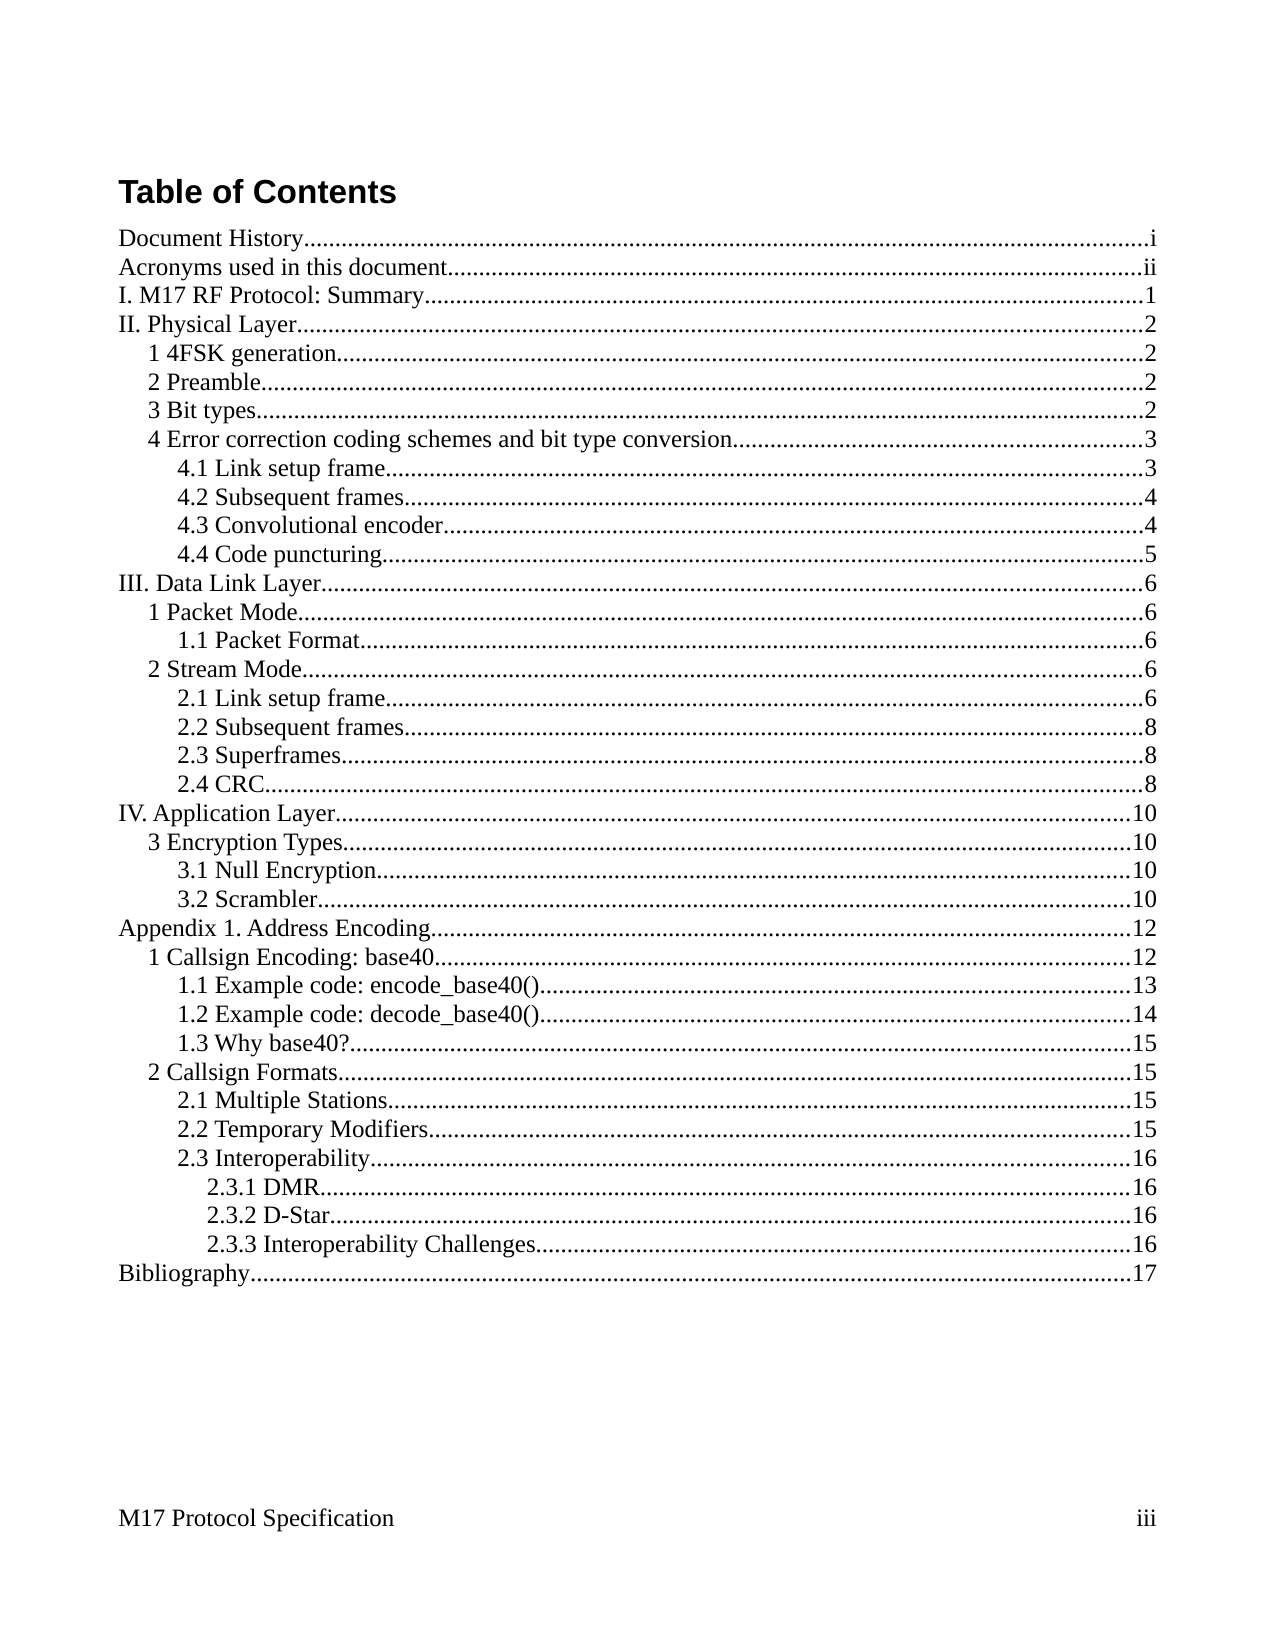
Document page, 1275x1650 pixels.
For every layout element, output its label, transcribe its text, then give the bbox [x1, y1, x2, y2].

text 2.2 Subsequent frames 8 [177, 712, 1157, 740]
text 1.1 Packet Format 6 [177, 625, 1157, 654]
text Acronyms used in this document ii [118, 252, 1157, 280]
text 2.3.1 DMR 16 [207, 1172, 1157, 1200]
text Bibliography 17 [118, 1258, 1157, 1287]
text 1 Packet Mode 6 [148, 597, 1157, 625]
text 2 Preamble 2 [148, 367, 1157, 395]
text Document History i [118, 223, 1157, 252]
text 4.1 Link setup frame 3 [177, 453, 1157, 482]
text 2.1 Link setup frame 6 [177, 683, 1157, 712]
text 2.3.2 D-Star 16 [207, 1200, 1157, 1229]
text 4.2 Subsequent frames 4 [177, 482, 1157, 510]
text 2.1 Multiple Stations 15 [177, 1085, 1157, 1114]
subtitle Table of Contents [118, 172, 1157, 210]
text II. Physical Layer 2 [118, 309, 1157, 338]
text 2.4 CRC 8 [177, 769, 1157, 798]
text 2.2 Temporary Modifiers 15 [177, 1114, 1157, 1143]
text 1.2 Example code: decode_base40() 14 [177, 999, 1157, 1028]
text IV. Application Layer 10 [118, 798, 1157, 827]
text 3 Encryption Types 10 [148, 827, 1157, 855]
text 2.3.3 Interoperability Challenges 16 [207, 1229, 1157, 1258]
text 1.3 Why base40? 15 [177, 1028, 1157, 1057]
text 2.3 Superframes 8 [177, 740, 1157, 769]
text 3 Bit types 2 [148, 395, 1157, 424]
text 4.4 Code puncturing 5 [177, 539, 1157, 568]
text 1 4FSK generation 2 [148, 338, 1157, 367]
text 3.1 Null Encryption 10 [177, 855, 1157, 884]
text 2 Callsign Formats 15 [148, 1057, 1157, 1085]
text III. Data Link Layer 6 [118, 568, 1157, 597]
text 1.1 Example code: encode_base40() 13 [177, 970, 1157, 999]
text 4 Error correction coding schemes and bit type conversion 3 [148, 424, 1157, 453]
text 2.3 Interoperability 16 [177, 1143, 1157, 1172]
text 2 Stream Mode 6 [148, 654, 1157, 683]
text 4.3 Convolutional encoder 4 [177, 510, 1157, 539]
text Appendix 1. Address Encoding 12 [118, 913, 1157, 942]
text I. M17 RF Protocol: Summary 1 [118, 280, 1157, 309]
text 3.2 Scrambler 10 [177, 884, 1157, 913]
text 1 Callsign Encoding: base40 12 [148, 942, 1157, 970]
